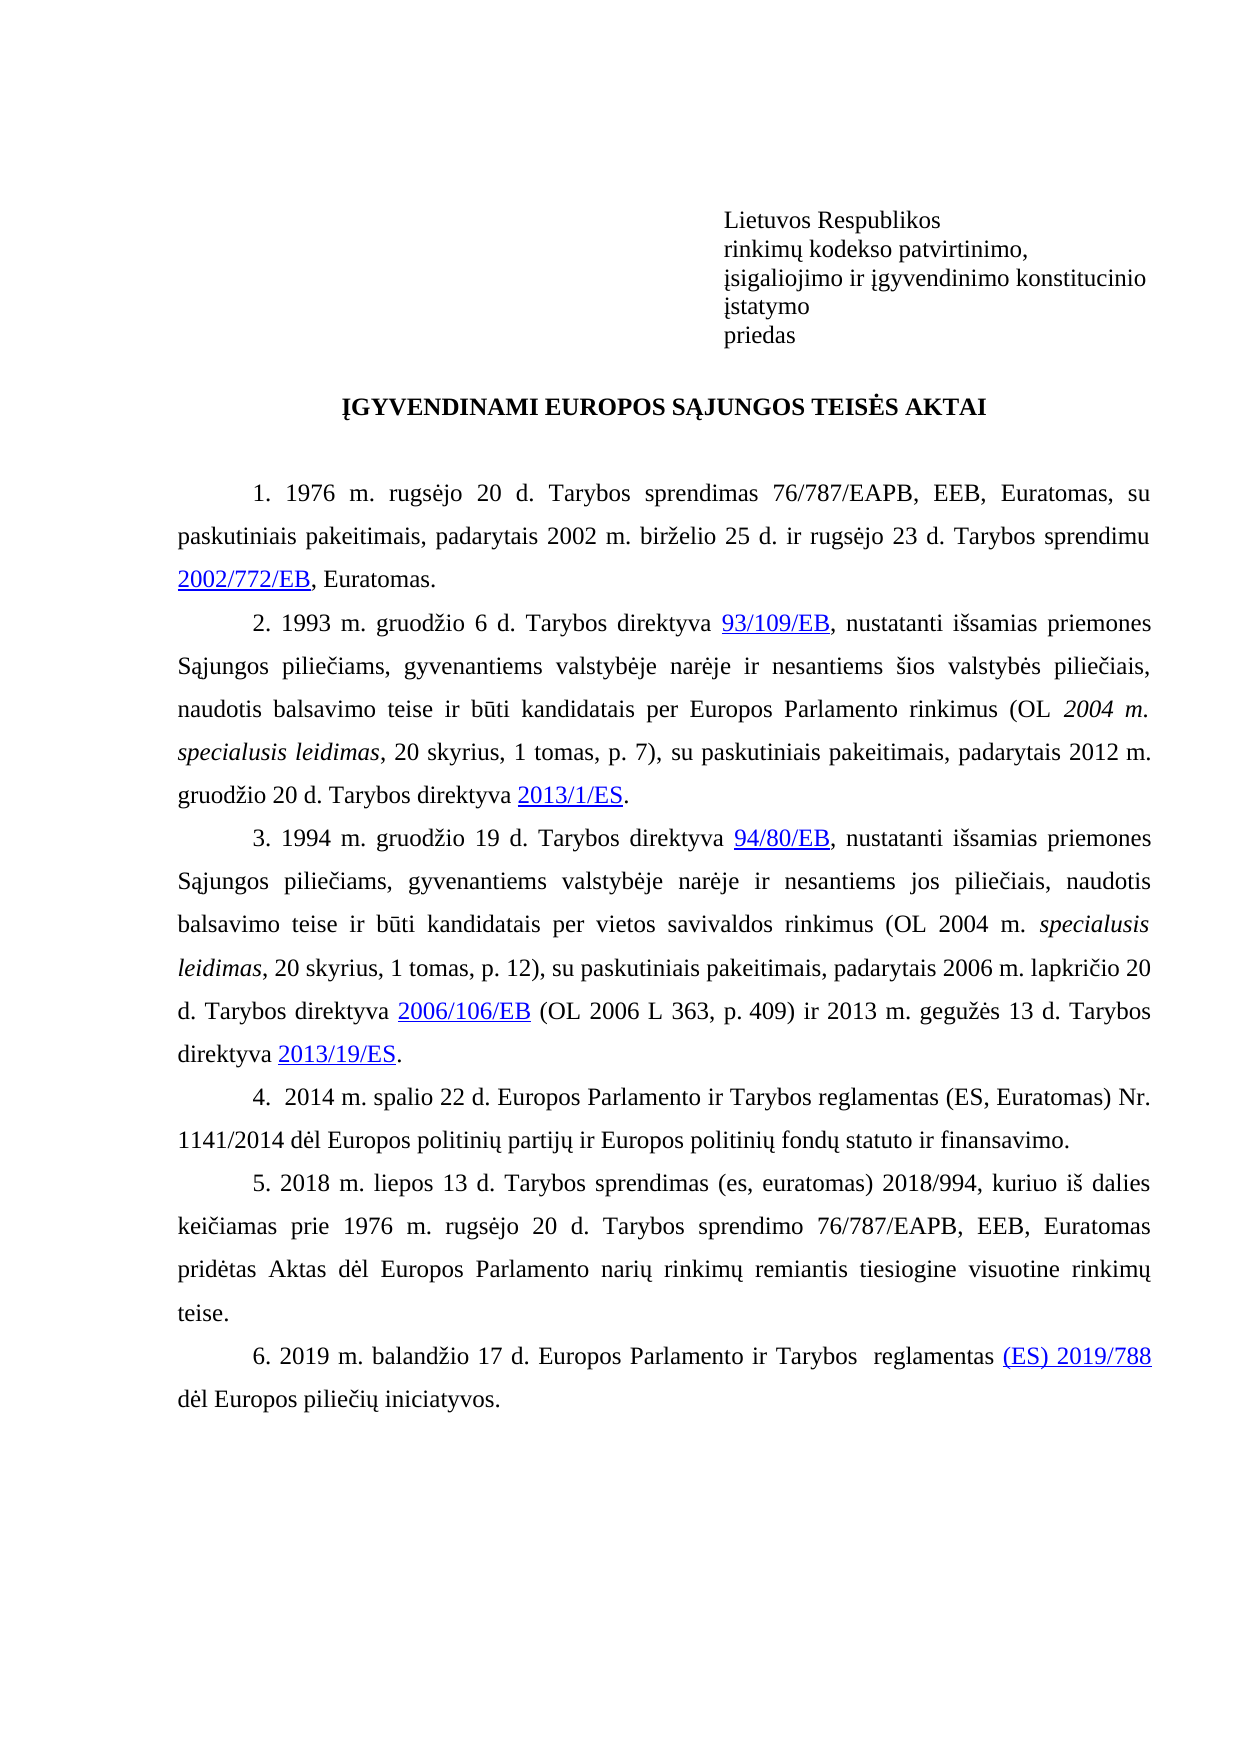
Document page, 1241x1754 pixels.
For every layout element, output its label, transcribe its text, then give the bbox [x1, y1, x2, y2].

text 3. 1994 m. gruodžio 19 d. Tarybos direktyva 94/80/EB, nustatanti išsamias priemones Sąjungos piliečiams, gyvenantiems valstybėje narėje ir nesantiems jos piliečiais, naudotis balsavimo teise ir būti kandidatais per vietos savivaldos rinkimus (OL 2004 m. specialusis leidimas, 20 skyrius, 1 tomas, p. 12), su paskutiniais pakeitimais, padarytais 2006 m. lapkričio 20 d. Tarybos direktyva 2006/106/EB (OL 2006 L 363, p. 409) ir 2013 m. gegužės 13 d. Tarybos direktyva 2013/19/ES. [177, 823, 1152, 1068]
text 5. 2018 m. liepos 13 d. Tarybos sprendimas (es, euratomas) 2018/994, kuriuo iš dalies keičiamas prie 1976 m. rugsėjo 20 d. Tarybos sprendimo 76/787/EAPB, EEB, Euratomas pridėtas Aktas dėl Europos Parlamento narių rinkimų remiantis tiesiogine visuotine rinkimų teise. [177, 1168, 1152, 1326]
text ĮGYVENDINAMI EUROPOS SĄJUNGOS TEISĖS AKTAI [177, 392, 1152, 421]
text įsigaliojimo ir įgyvendinimo konstitucinio įstatymo [723, 263, 1152, 320]
text rinkimų kodekso patvirtinimo, [177, 234, 1152, 263]
text priedas [177, 320, 1152, 349]
text 4. 2014 m. spalio 22 d. Europos Parlamento ir Tarybos reglamentas (ES, Euratomas) Nr. 1141/2014 dėl Europos politinių partijų ir Europos politinių fondų statuto ir finansavimo. [177, 1082, 1152, 1154]
text 1. 1976 m. rugsėjo 20 d. Tarybos sprendimas 76/787/EAPB, EEB, Euratomas, su paskutiniais pakeitimais, padarytais 2002 m. birželio 25 d. ir rugsėjo 23 d. Tarybos sprendimu 2002/772/EB, Euratomas. [177, 478, 1152, 593]
text 6. 2019 m. balandžio 17 d. Europos Parlamento ir Tarybos reglamentas (ES) 2019/788 dėl Europos piliečių iniciatyvos. [177, 1341, 1152, 1413]
text Lietuvos Respublikos [177, 205, 1152, 234]
text 2. 1993 m. gruodžio 6 d. Tarybos direktyva 93/109/EB, nustatanti išsamias priemones Sąjungos piliečiams, gyvenantiems valstybėje narėje ir nesantiems šios valstybės piliečiais, naudotis balsavimo teise ir būti kandidatais per Europos Parlamento rinkimus (OL 2004 m. specialusis leidimas, 20 skyrius, 1 tomas, p. 7), su paskutiniais pakeitimais, padarytais 2012 m. gruodžio 20 d. Tarybos direktyva 2013/1/ES. [177, 608, 1152, 809]
